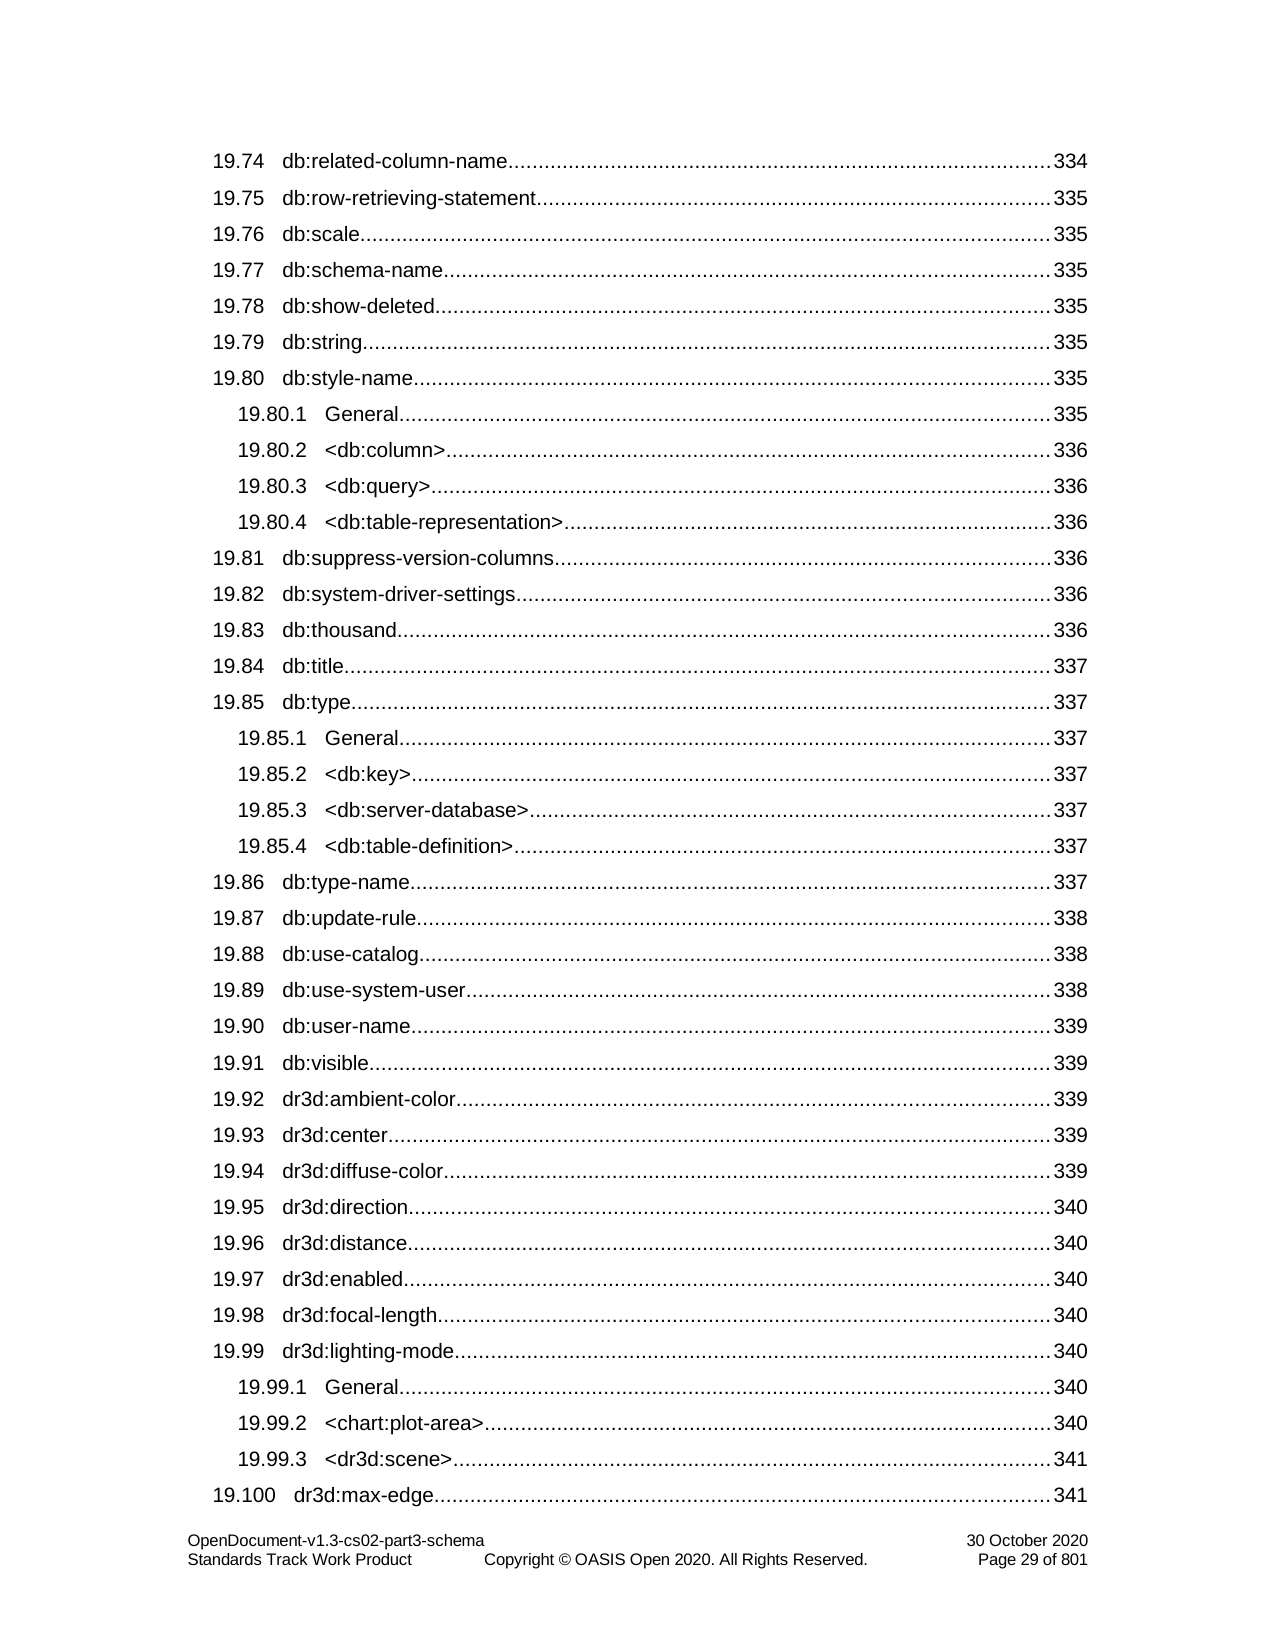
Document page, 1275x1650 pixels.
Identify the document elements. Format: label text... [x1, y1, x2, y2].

text 19.93 dr3d:center 339 [212, 1123, 1088, 1147]
text 19.85.4 <db:table-definition> 337 [237, 835, 1088, 858]
text 19.74 db:related-column-name 334 [212, 150, 1088, 173]
text 19.88 db:use-catalog 338 [212, 943, 1088, 966]
text 19.86 db:type-name 337 [212, 871, 1088, 894]
text 19.80.3 <db:query> 336 [237, 474, 1088, 498]
text 19.81 db:suppress-version-columns 336 [212, 546, 1088, 570]
text 19.99.2 <chart:plot-area> 340 [237, 1411, 1088, 1435]
text 19.99 dr3d:lighting-mode 340 [212, 1339, 1088, 1363]
text 19.84 db:title 337 [212, 654, 1088, 678]
text 19.85.1 General 337 [237, 727, 1088, 750]
text 19.96 dr3d:distance 340 [212, 1231, 1088, 1255]
text 19.100 dr3d:max-edge 341 [212, 1483, 1088, 1507]
text 19.99.1 General 340 [237, 1375, 1088, 1399]
text 19.80 db:style-name 335 [212, 366, 1088, 390]
text 19.85.2 <db:key> 337 [237, 763, 1088, 786]
text 19.80.1 General 335 [237, 402, 1088, 426]
text 19.89 db:use-system-user 338 [212, 979, 1088, 1002]
text 19.80.4 <db:table-representation> 336 [237, 510, 1088, 534]
text 19.98 dr3d:focal-length 340 [212, 1303, 1088, 1327]
text 19.76 db:scale 335 [212, 222, 1088, 246]
text 19.85.3 <db:server-database> 337 [237, 799, 1088, 822]
text 19.95 dr3d:direction 340 [212, 1195, 1088, 1219]
text 19.97 dr3d:enabled 340 [212, 1267, 1088, 1291]
text 19.77 db:schema-name 335 [212, 258, 1088, 282]
text 19.75 db:row-retrieving-statement 335 [212, 186, 1088, 209]
text 19.82 db:system-driver-settings 336 [212, 582, 1088, 606]
text 19.92 dr3d:ambient-color 339 [212, 1087, 1088, 1111]
text 19.94 dr3d:diffuse-color 339 [212, 1159, 1088, 1183]
text 19.90 db:user-name 339 [212, 1015, 1088, 1038]
text 19.83 db:thousand 336 [212, 618, 1088, 642]
text 19.91 db:visible 339 [212, 1051, 1088, 1074]
text 19.99.3 <dr3d:scene> 341 [237, 1447, 1088, 1471]
text 19.85 db:type 337 [212, 691, 1088, 714]
text 19.78 db:show-deleted 335 [212, 294, 1088, 318]
text 19.80.2 <db:column> 336 [237, 438, 1088, 462]
text 19.87 db:update-rule 338 [212, 907, 1088, 930]
text 19.79 db:string 335 [212, 330, 1088, 354]
